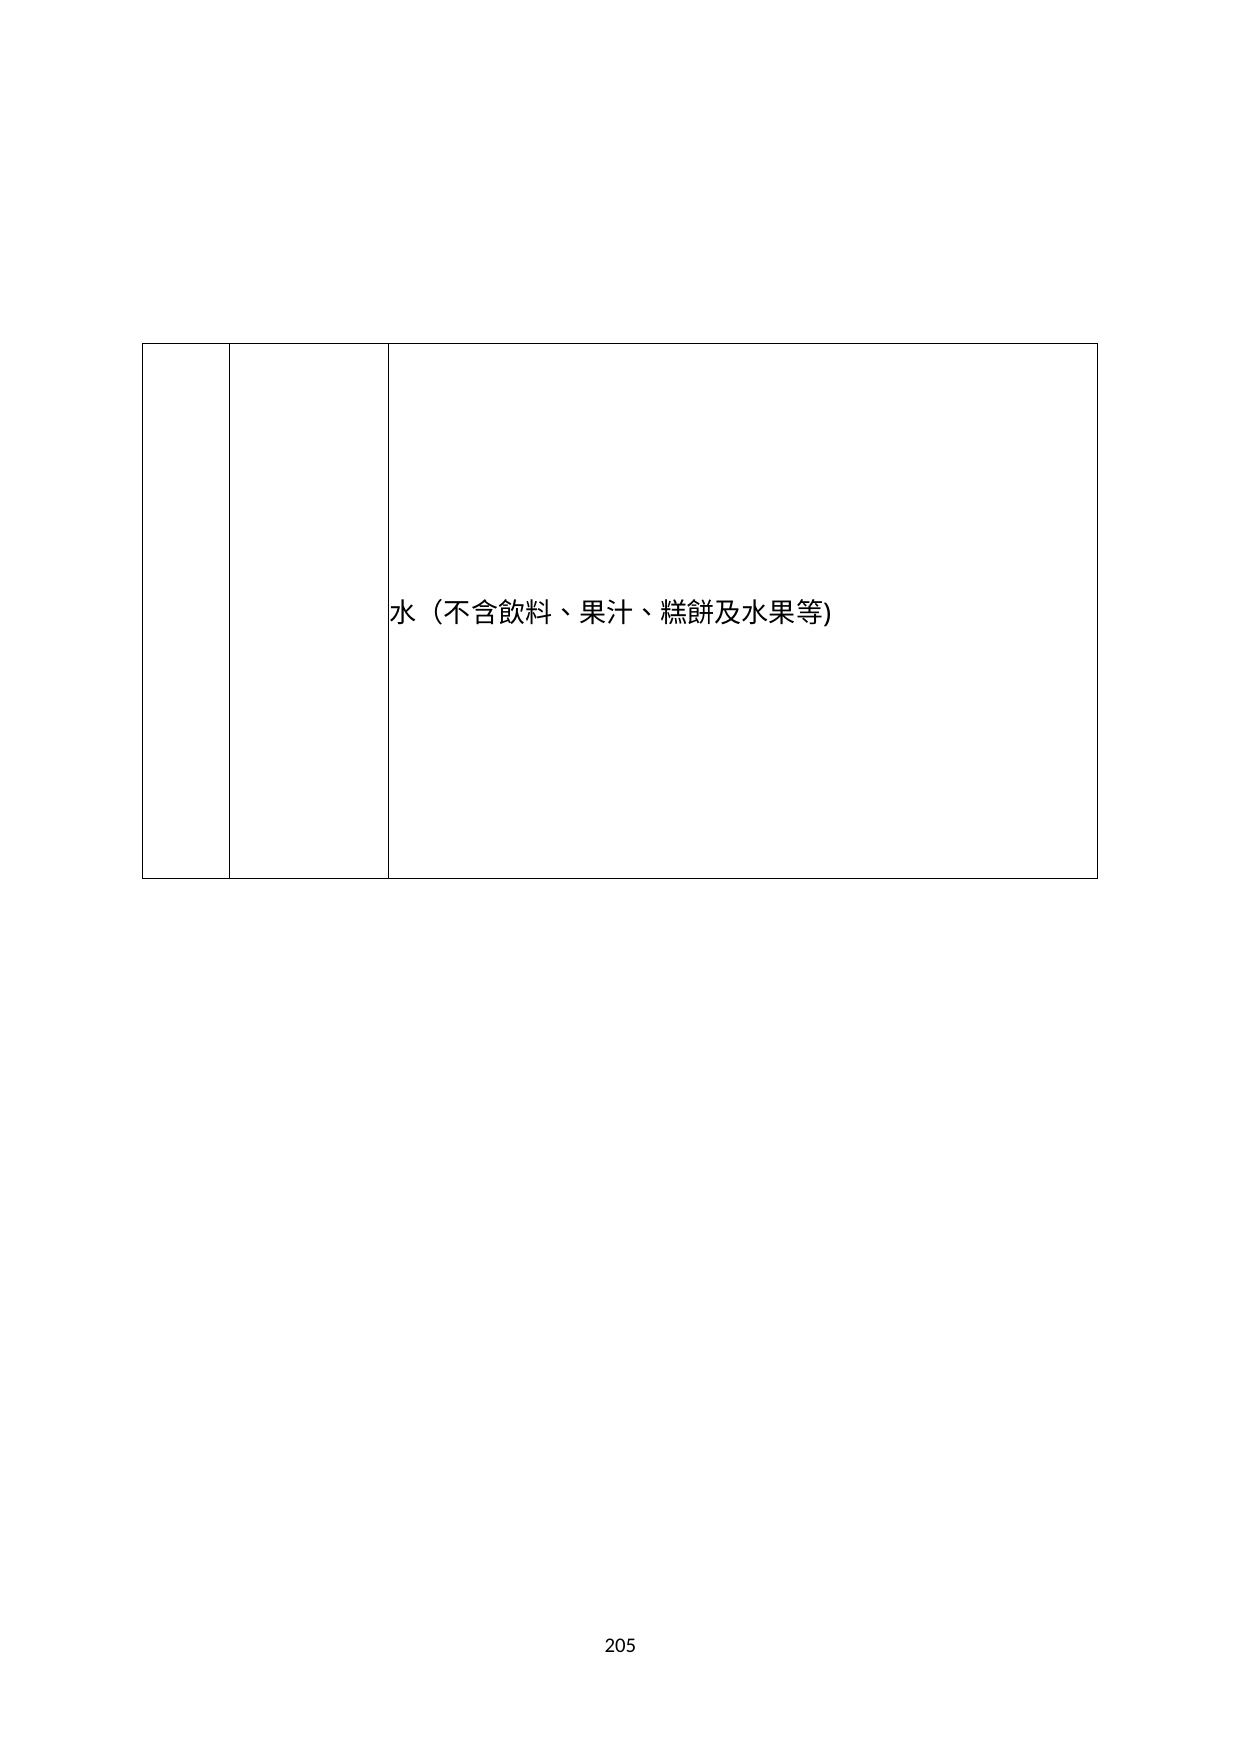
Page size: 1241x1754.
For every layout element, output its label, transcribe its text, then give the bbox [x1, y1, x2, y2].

table_cell [230, 344, 388, 878]
table_cell 水（不含飲料、果汁、糕餅及水果等) [389, 344, 1097, 878]
table_cell [143, 344, 229, 878]
